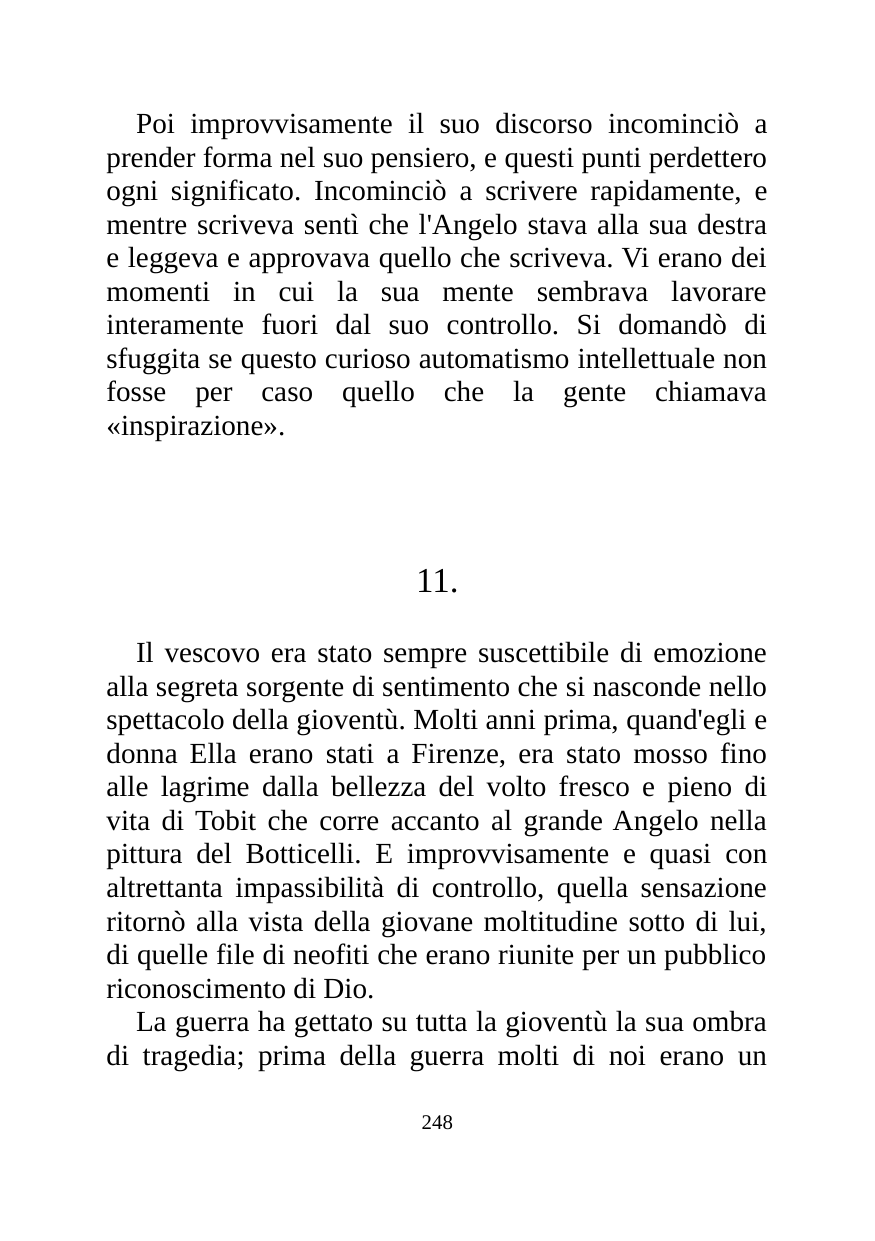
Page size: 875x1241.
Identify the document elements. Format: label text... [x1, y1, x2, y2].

text Il vescovo era stato sempre suscettibile di emozione alla segreta sorgente di sentimento che si nasconde nello spettacolo della gioventù. Molti anni prima, quand'egli e donna Ella erano stati a Firenze, era stato mosso fino alle lagrime dalla bellezza del volto fresco e pieno di vita di Tobit che corre accanto al grande Angelo nella pittura del Botticelli. E improvvisamente e quasi con altrettanta impassibilità di controllo, quella sensazione ritornò alla vista della giovane moltitudine sotto di lui, di quelle file di neofiti che erano riunite per un pubblico riconoscimento di Dio. [106, 635, 768, 1004]
subtitle 11. [106, 560, 768, 600]
text Poi improvvisamente il suo discorso incominciò a prender forma nel suo pensiero, e questi punti perdettero ogni significato. Incominciò a scrivere rapidamente, e mentre scriveva sentì che l'Angelo stava alla sua destra e leggeva e approvava quello che scriveva. Vi erano dei momenti in cui la sua mente sembrava lavorare interamente fuori dal suo controllo. Si domandò di sfuggita se questo curioso automatismo intellettuale non fosse per caso quello che la gente chiamava «inspirazione». [106, 106, 768, 442]
text La guerra ha gettato su tutta la gioventù la sua ombra di tragedia; prima della guerra molti di noi erano un [106, 1004, 768, 1071]
